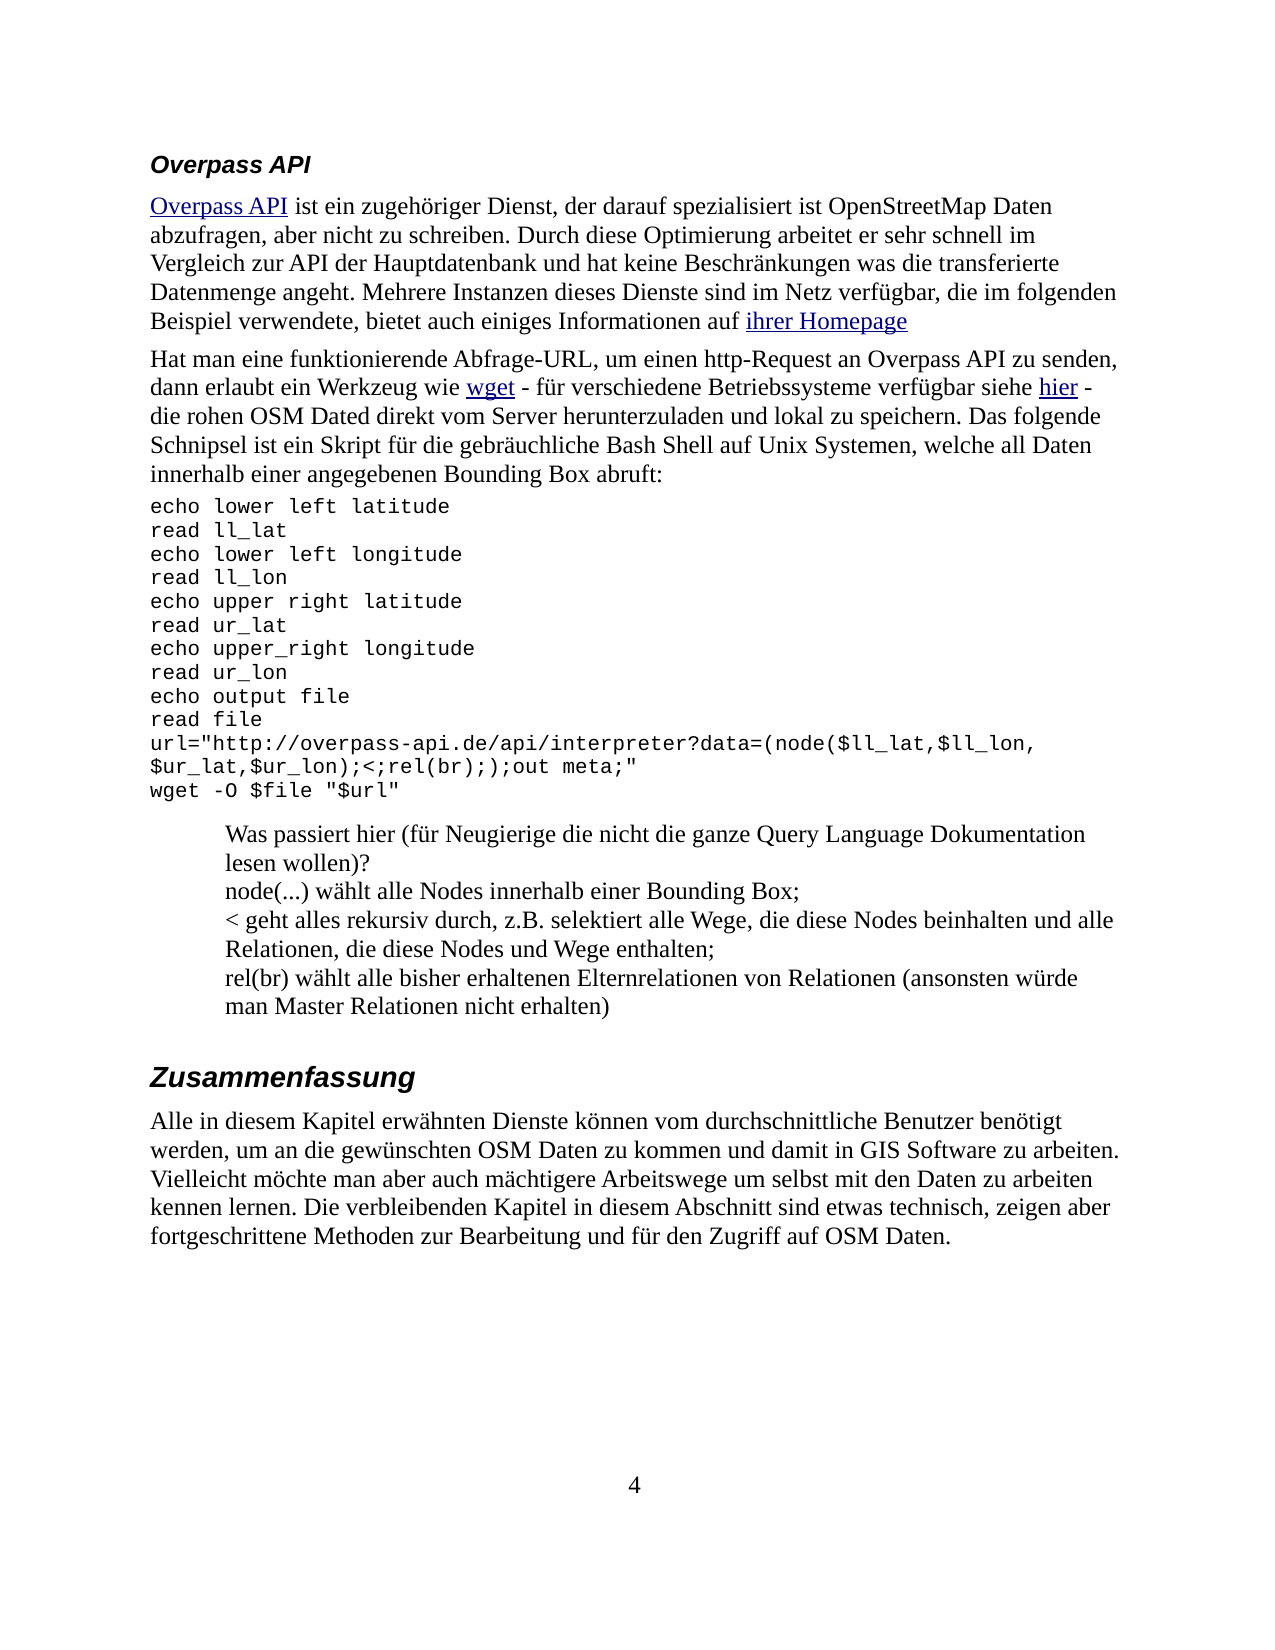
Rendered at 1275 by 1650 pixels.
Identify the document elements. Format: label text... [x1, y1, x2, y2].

text echo lower left latitude [150, 496, 1125, 520]
text read ur_lat [150, 615, 1125, 638]
text url="http://overpass-api.de/api/interpreter?data=(node($ll_lat,$ll_lon,$ur_lat,$ur_lon);<;rel(br););out meta;" [150, 733, 1125, 780]
text Hat man eine funktionierende Abfrage-URL, um einen http-Request an Overpass API zu senden, dann erlaubt ein Werkzeug wie wget - für verschiedene Betriebssysteme verfügbar siehe hier - die rohen OSM Dated direkt vom Server herunterzuladen und lokal zu speichern. Das folgende Schnipsel ist ein Skript für die gebräuchliche Bash Shell auf Unix Systemen, welche all Daten innerhalb einer angegebenen Bounding Box abruft: [150, 344, 1125, 487]
text read ll_lat [150, 520, 1125, 544]
text echo upper_right longitude [150, 638, 1125, 662]
text wget -O $file "$url" [150, 780, 1125, 804]
subtitle Zusammenfassung [150, 1060, 1125, 1094]
text read ll_lon [150, 567, 1125, 591]
text read file [150, 709, 1125, 733]
text echo output file [150, 686, 1125, 709]
text Was passiert hier (für Neugierige die nicht die ganze Query Language Dokumentation lesen wollen)? node(...) wählt alle Nodes innerhalb einer Bounding Box; < geht alles rekursiv durch, z.B. selektiert alle Wege, die diese Nodes beinhalten und alle Relationen, die diese Nodes und Wege enthalten; rel(br) wählt alle bisher erhaltenen Elternrelationen von Relationen (ansonsten würde man Master Relationen nicht erhalten) [225, 819, 1125, 1020]
text echo upper right latitude [150, 591, 1125, 615]
text Alle in diesem Kapitel erwähnten Dienste können vom durchschnittliche Benutzer benötigt werden, um an die gewünschten OSM Daten zu kommen und damit in GIS Software zu arbeiten. Vielleicht möchte man aber auch mächtigere Arbeitswege um selbst mit den Daten zu arbeiten kennen lernen. Die verbleibenden Kapitel in diesem Abschnitt sind etwas technisch, zeigen aber fortgeschrittene Methoden zur Bearbeitung und für den Zugriff auf OSM Daten. [150, 1106, 1125, 1250]
text read ur_lon [150, 662, 1125, 686]
subtitle Overpass API [150, 150, 1125, 178]
text Overpass API ist ein zugehöriger Dienst, der darauf spezialisiert ist OpenStreetMap Daten abzufragen, aber nicht zu schreiben. Durch diese Optimierung arbeitet er sehr schnell im Vergleich zur API der Hauptdatenbank und hat keine Beschränkungen was die transferierte Datenmenge angeht. Mehrere Instanzen dieses Dienste sind im Netz verfügbar, die im folgenden Beispiel verwendete, bietet auch einiges Informationen auf ihrer Homepage [150, 191, 1125, 335]
text echo lower left longitude [150, 544, 1125, 567]
